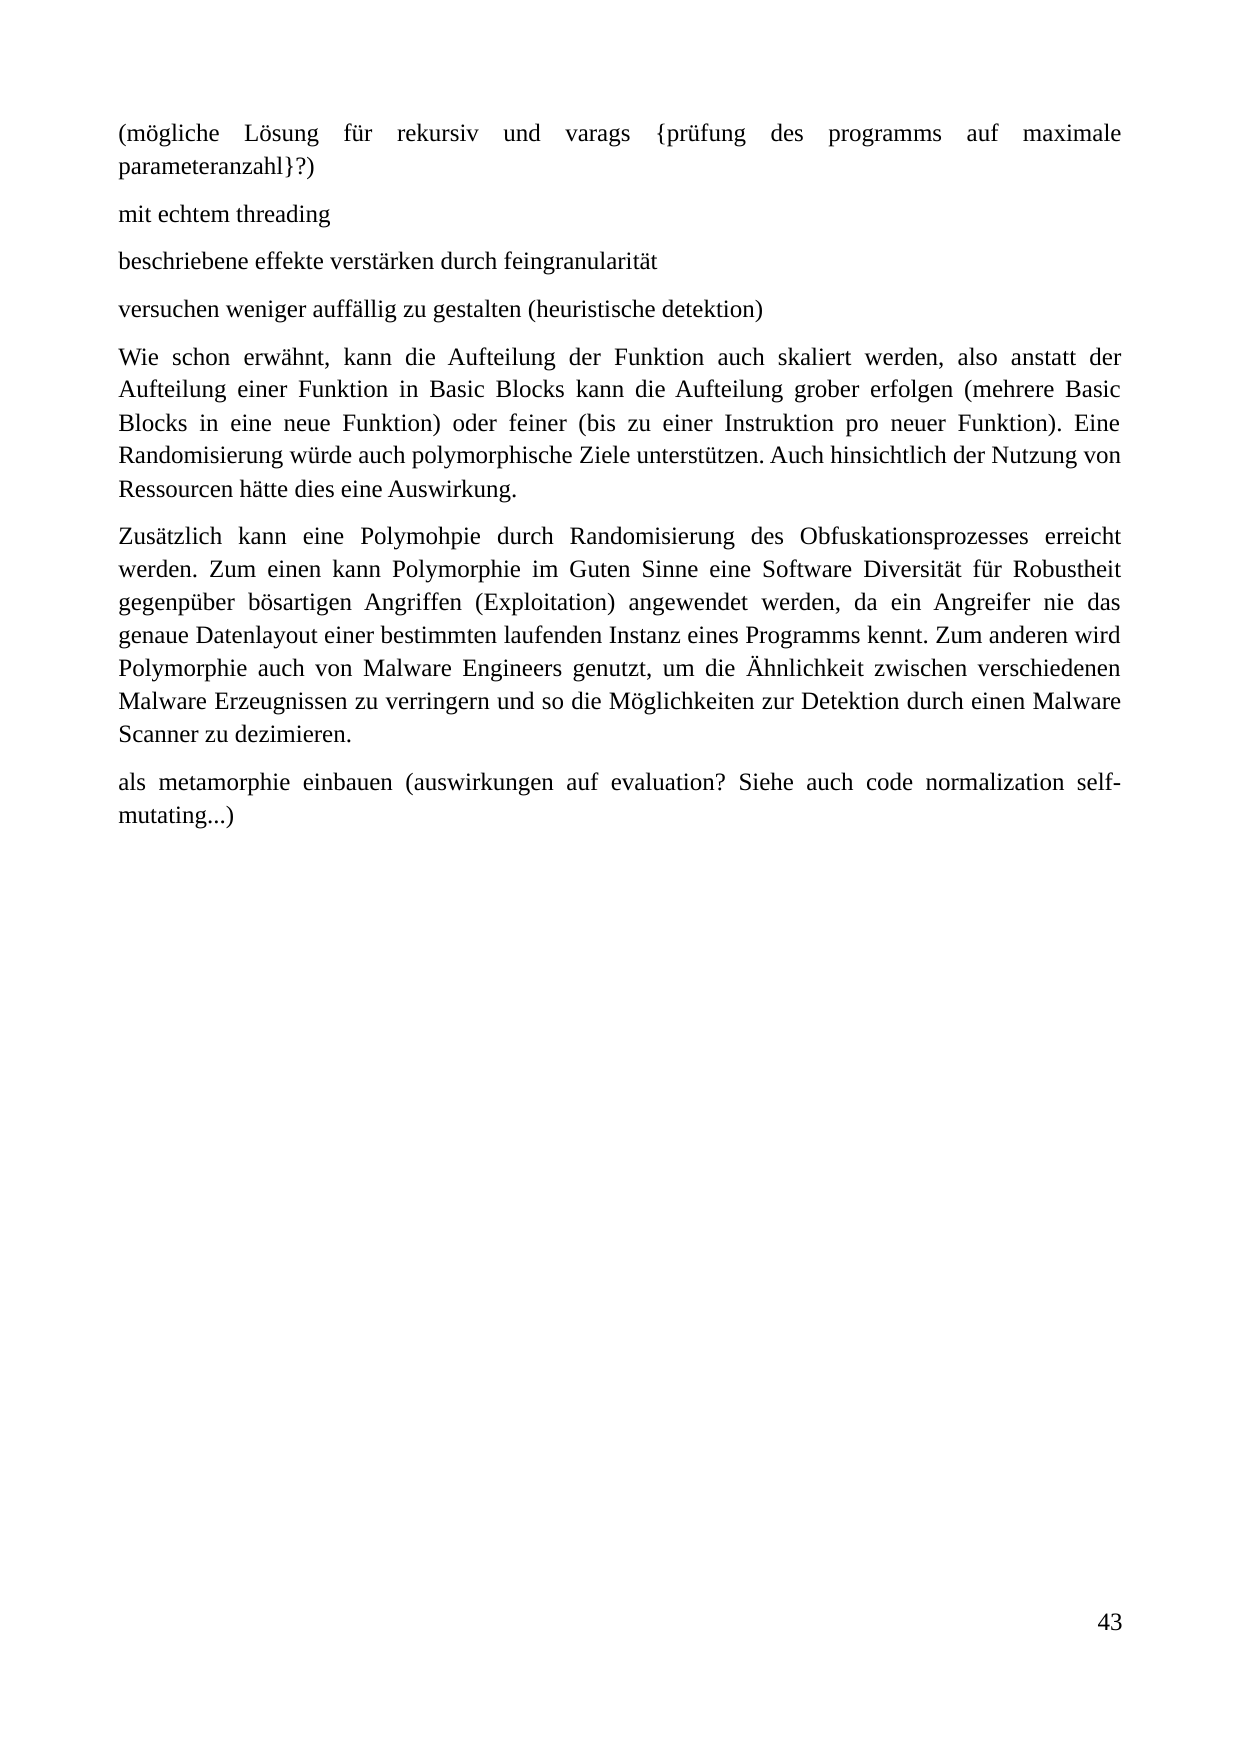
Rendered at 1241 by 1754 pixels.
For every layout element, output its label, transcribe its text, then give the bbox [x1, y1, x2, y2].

text Wie schon erwähnt, kann die Aufteilung der Funktion auch skaliert werden, also anstatt der Aufteilung einer Funktion in Basic Blocks kann die Aufteilung grober erfolgen (mehrere Basic Blocks in eine neue Funktion) oder feiner (bis zu einer Instruktion pro neuer Funktion). Eine Randomisierung würde auch polymorphische Ziele unterstützen. Auch hinsichtlich der Nutzung von Ressourcen hätte dies eine Auswirkung. [118, 342, 1122, 502]
text (mögliche Lösung für rekursiv und varags {prüfung des programms auf maximale parameteranzahl}?) [118, 118, 1122, 180]
text beschriebene effekte verstärken durch feingranularität [118, 246, 1122, 275]
text versuchen weniger auffällig zu gestalten (heuristische detektion) [118, 294, 1122, 323]
text als metamorphie einbauen (auswirkungen auf evaluation? Siehe auch code normalization self-mutating...) [118, 767, 1122, 829]
text Zusätzlich kann eine Polymohpie durch Randomisierung des Obfuskationsprozesses erreicht werden. Zum einen kann Polymorphie im Guten Sinne eine Software Diversität für Robustheit gegenpüber bösartigen Angriffen (Exploitation) angewendet werden, da ein Angreifer nie das genaue Datenlayout einer bestimmten laufenden Instanz eines Programms kennt. Zum anderen wird Polymorphie auch von Malware Engineers genutzt, um die Ähnlichkeit zwischen verschiedenen Malware Erzeugnissen zu verringern und so die Möglichkeiten zur Detektion durch einen Malware Scanner zu dezimieren. [118, 521, 1122, 748]
text mit echtem threading [118, 199, 1122, 227]
